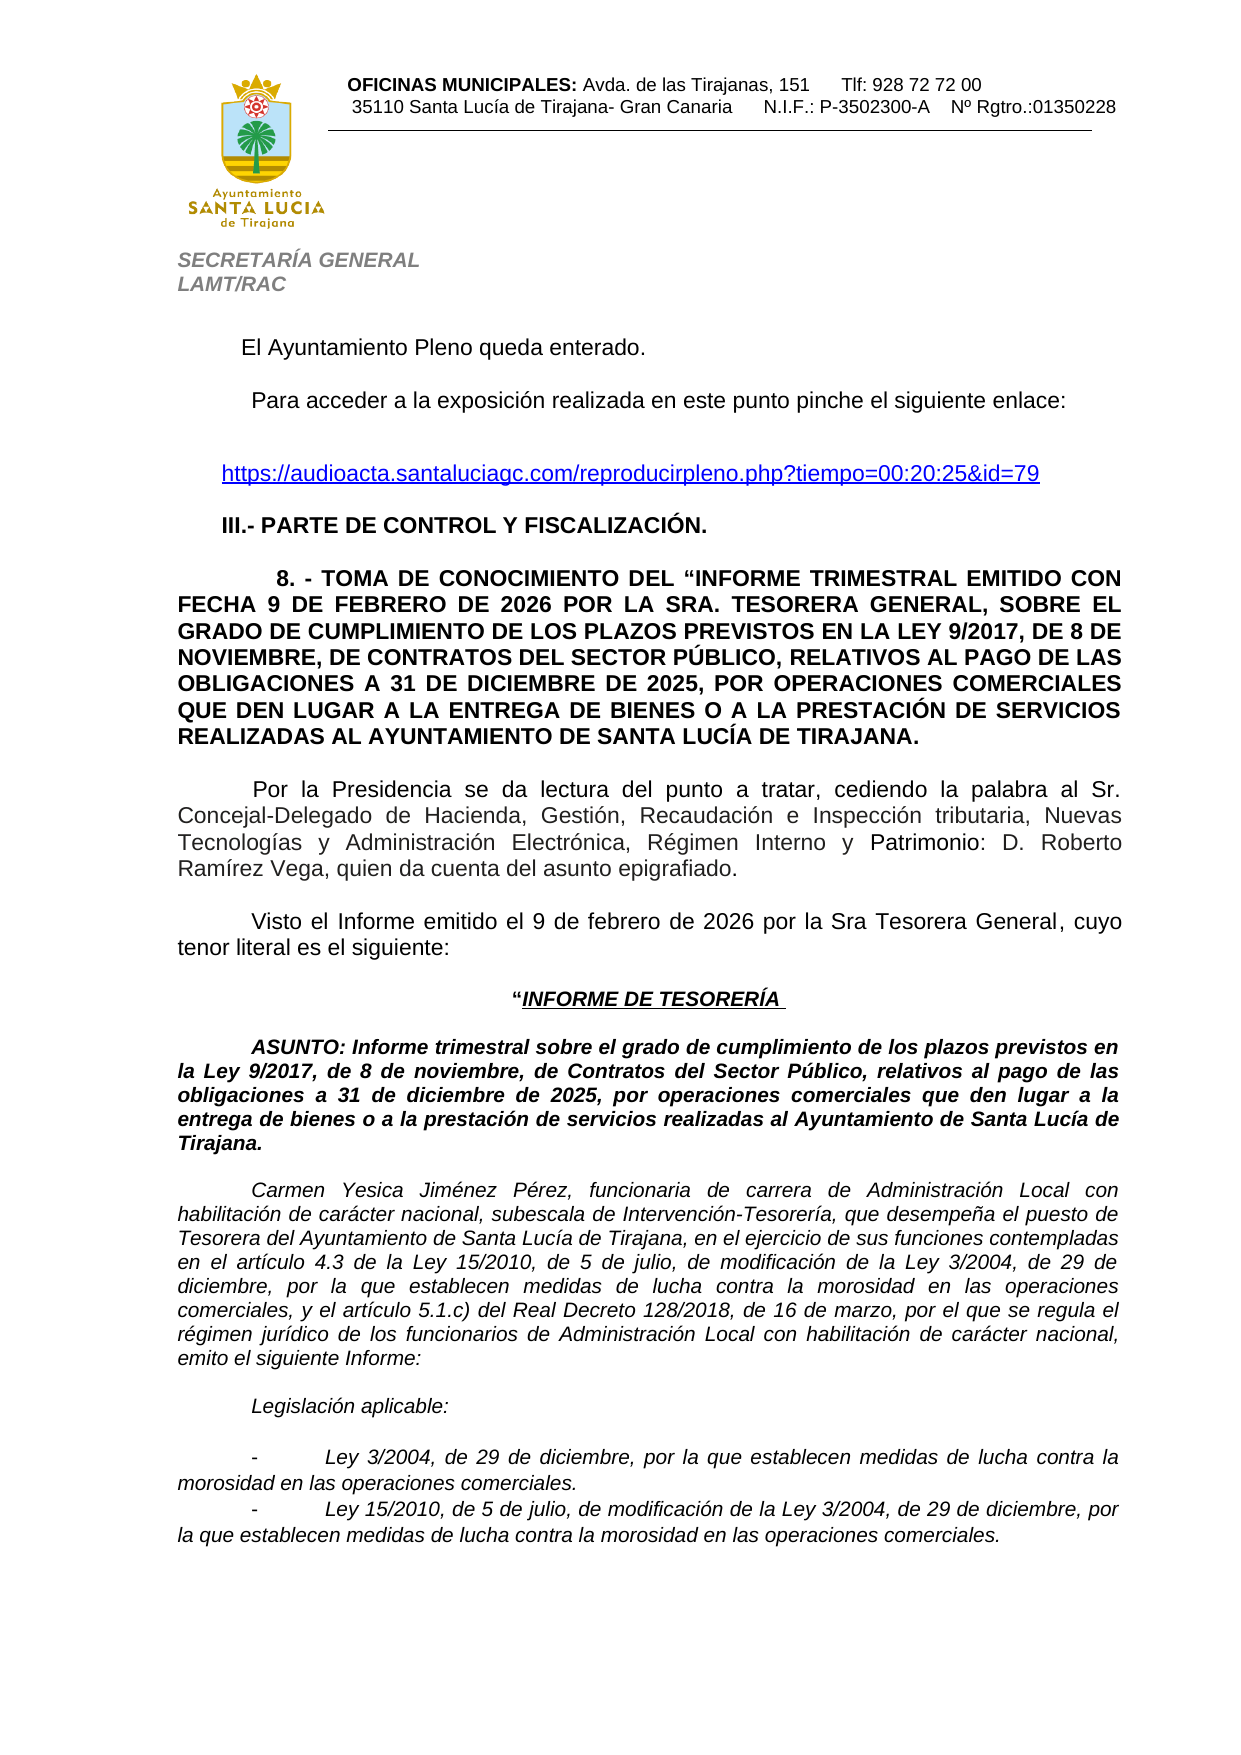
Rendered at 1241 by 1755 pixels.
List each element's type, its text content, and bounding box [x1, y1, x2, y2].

list Ley 3/2004, de 29 de diciembre, por la que establecen medidas de lucha contra la morosidad en las operaciones comerciales. [177, 1442, 1122, 1494]
text III.- PARTE DE CONTROL Y FISCALIZACIÓN. [177, 512, 1122, 539]
text Carmen Yesica Jiménez Pérez, funcionaria de carrera de Administración Local con habilitación de carácter nacional, subescala de Intervención-Tesorería, que desempeña el puesto de Tesorera del Ayuntamiento de Santa Lucía de Tirajana, en el ejercicio de sus funciones contempladas en el artículo 4.3 de la Ley 15/2010, de 5 de julio, de modificación de la Ley 3/2004, de 29 de diciembre, por la que establecen medidas de lucha contra la morosidad en las operaciones comerciales, y el artículo 5.1.c) del Real Decreto 128/2018, de 16 de marzo, por el que se regula el régimen jurídico de los funcionarios de Administración Local con habilitación de carácter nacional, emito el siguiente Informe: [177, 1178, 1122, 1370]
text “INFORME DE TESORERÍA [177, 987, 1122, 1011]
text Legislación aplicable: [177, 1394, 1122, 1418]
text Para acceder a la exposición realizada en este punto pinche el siguiente enlace: [177, 387, 1122, 413]
text 8. - TOMA DE CONOCIMIENTO DEL “INFORME TRIMESTRAL EMITIDO CON FECHA 9 DE FEBRERO DE 2026 POR LA SRA. TESORERA GENERAL, SOBRE EL GRADO DE CUMPLIMIENTO DE LOS PLAZOS PREVISTOS EN LA LEY 9/2017, DE 8 DE NOVIEMBRE, DE CONTRATOS DEL SECTOR PÚBLICO, RELATIVOS AL PAGO DE LAS OBLIGACIONES A 31 DE DICIEMBRE DE 2025, POR OPERACIONES COMERCIALES QUE DEN LUGAR A LA ENTREGA DE BIENES O A LA PRESTACIÓN DE SERVICIOS REALIZADAS AL AYUNTAMIENTO DE SANTA LUCÍA DE TIRAJANA. [177, 565, 1122, 749]
text Por la Presidencia se da lectura del punto a tratar, cediendo la palabra al Sr. Concejal-Delegado de Hacienda, Gestión, Recaudación e Inspección tributaria, Nuevas Tecnologías y Administración Electrónica, Régimen Interno y Patrimonio: D. Roberto Ramírez Vega, quien da cuenta del asunto epigrafiado. [177, 776, 1122, 881]
text Visto el Informe emitido el 9 de febrero de 2026 por la Sra Tesorera General, cuyo tenor literal es el siguiente: [177, 908, 1122, 960]
text ASUNTO: Informe trimestral sobre el grado de cumplimiento de los plazos previstos en la Ley 9/2017, de 8 de noviembre, de Contratos del Sector Público, relativos al pago de las obligaciones a 31 de diciembre de 2025, por operaciones comerciales que den lugar a la entrega de bienes o a la prestación de servicios realizadas al Ayuntamiento de Santa Lucía de Tirajana. [177, 1034, 1122, 1154]
list Ley 15/2010, de 5 de julio, de modificación de la Ley 3/2004, de 29 de diciembre, por la que establecen medidas de lucha contra la morosidad en las operaciones comerciales. [177, 1494, 1122, 1547]
text https://audioacta.santaluciagc.com/reproducirpleno.php?tiempo=00:20:25&id=79 [177, 459, 1122, 486]
text El Ayuntamiento Pleno queda enterado. [177, 334, 1122, 360]
